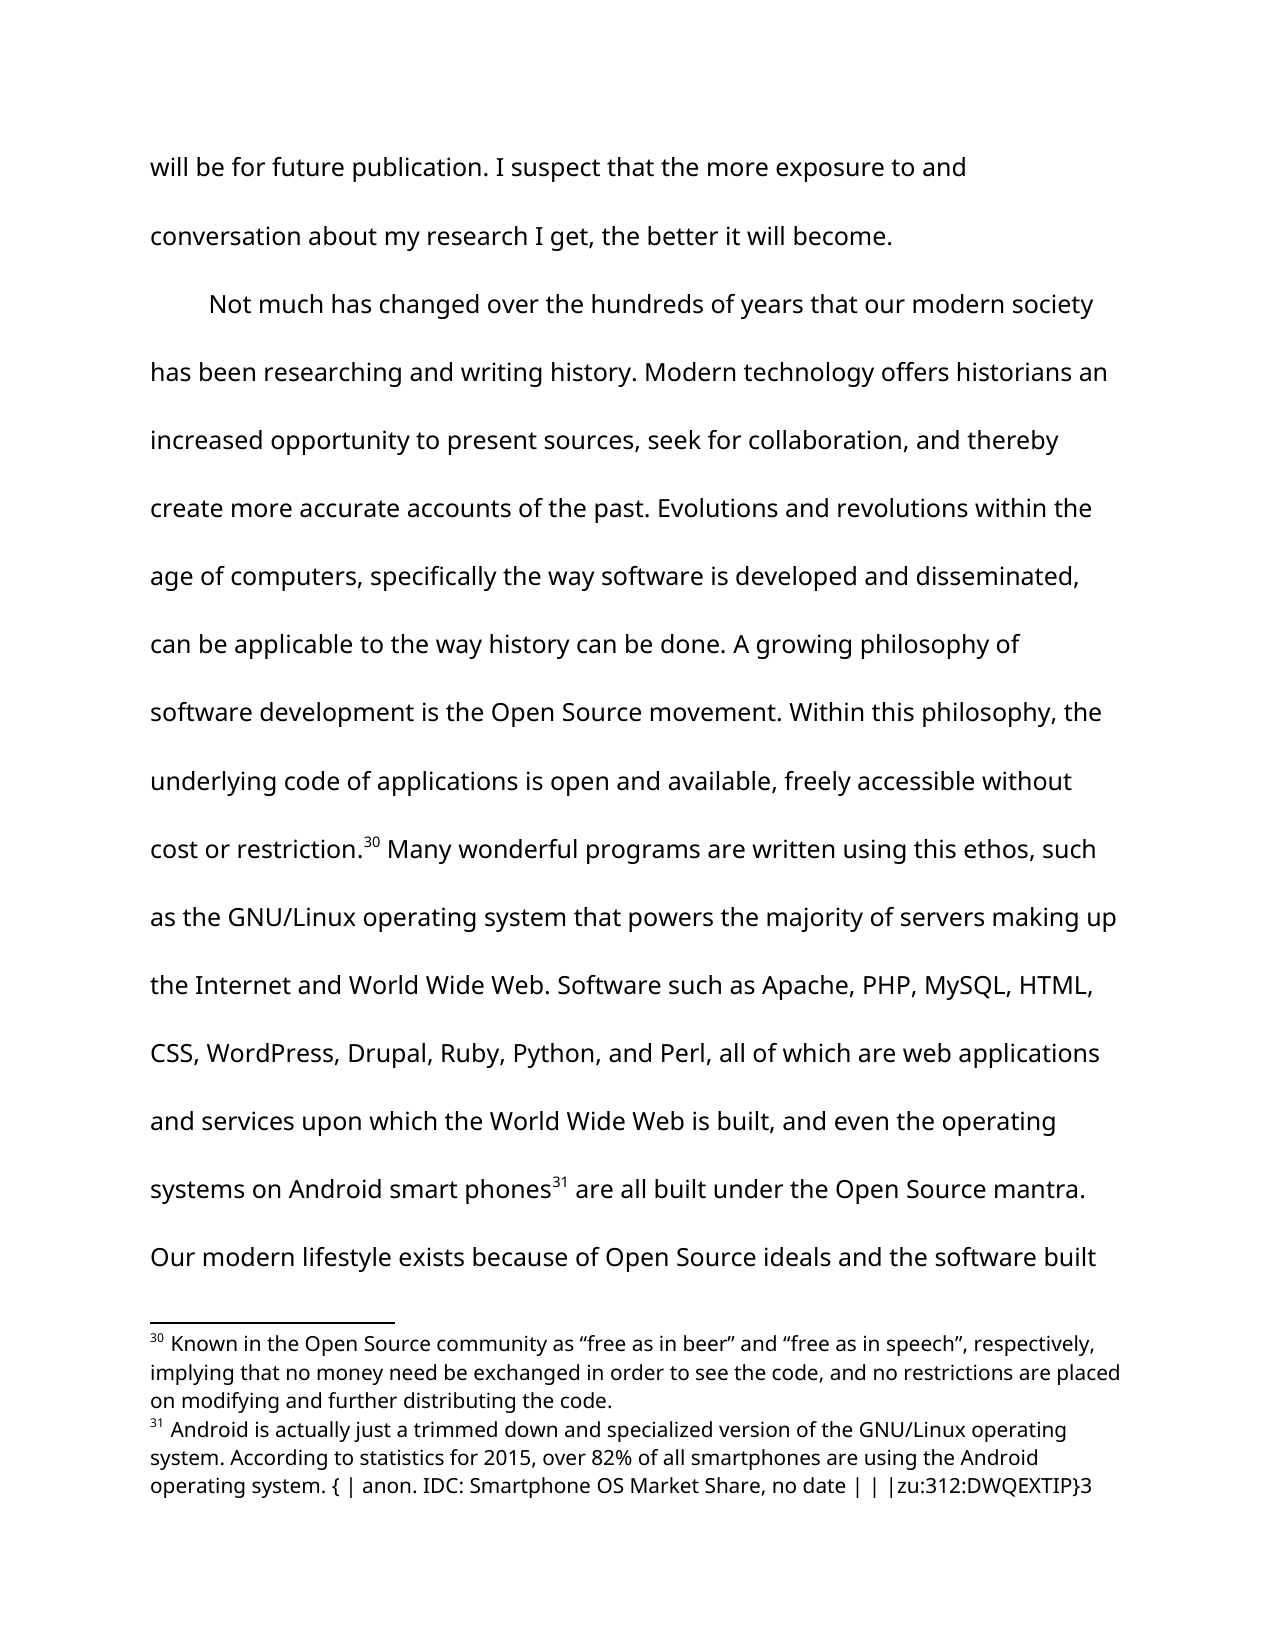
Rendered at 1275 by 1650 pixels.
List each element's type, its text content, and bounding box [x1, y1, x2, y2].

text will be for future publication. I suspect that the more exposure to and conversation about my research I get, the better it will become. [150, 150, 1125, 252]
text Android is actually just a trimmed down and specialized version of the GNU/Linux operating system. According to statistics for 2015, over 82% of all smartphones are using the Android operating system. { | anon. IDC: Smartphone OS Market Share, no date | | |zu:312:DWQEXTIP}3 [150, 1415, 1125, 1500]
text Known in the Open Source community as “free as in beer” and “free as in speech”, respectively, implying that no money need be exchanged in order to see the code, and no restrictions are placed on modifying and further distributing the code. [150, 1329, 1125, 1415]
text Not much has changed over the hundreds of years that our modern society has been researching and writing history. Modern technology offers historians an increased opportunity to present sources, seek for collaboration, and thereby create more accurate accounts of the past. Evolutions and revolutions within the age of computers, specifically the way software is developed and disseminated, can be applicable to the way history can be done. A growing philosophy of software development is the Open Source movement. Within this philosophy, the underlying code of applications is open and available, freely accessible without cost or restriction. Many wonderful programs are written using this ethos, such as the GNU/Linux operating system that powers the majority of servers making up the Internet and World Wide Web. Software such as Apache, PHP, MySQL, HTML, CSS, WordPress, Drupal, Ruby, Python, and Perl, all of which are web applications and services upon which the World Wide Web is built, and even the operating systems on Android smart phones are all built under the Open Source mantra. Our modern lifestyle exists because of Open Source ideals and the software built [150, 286, 1125, 1274]
